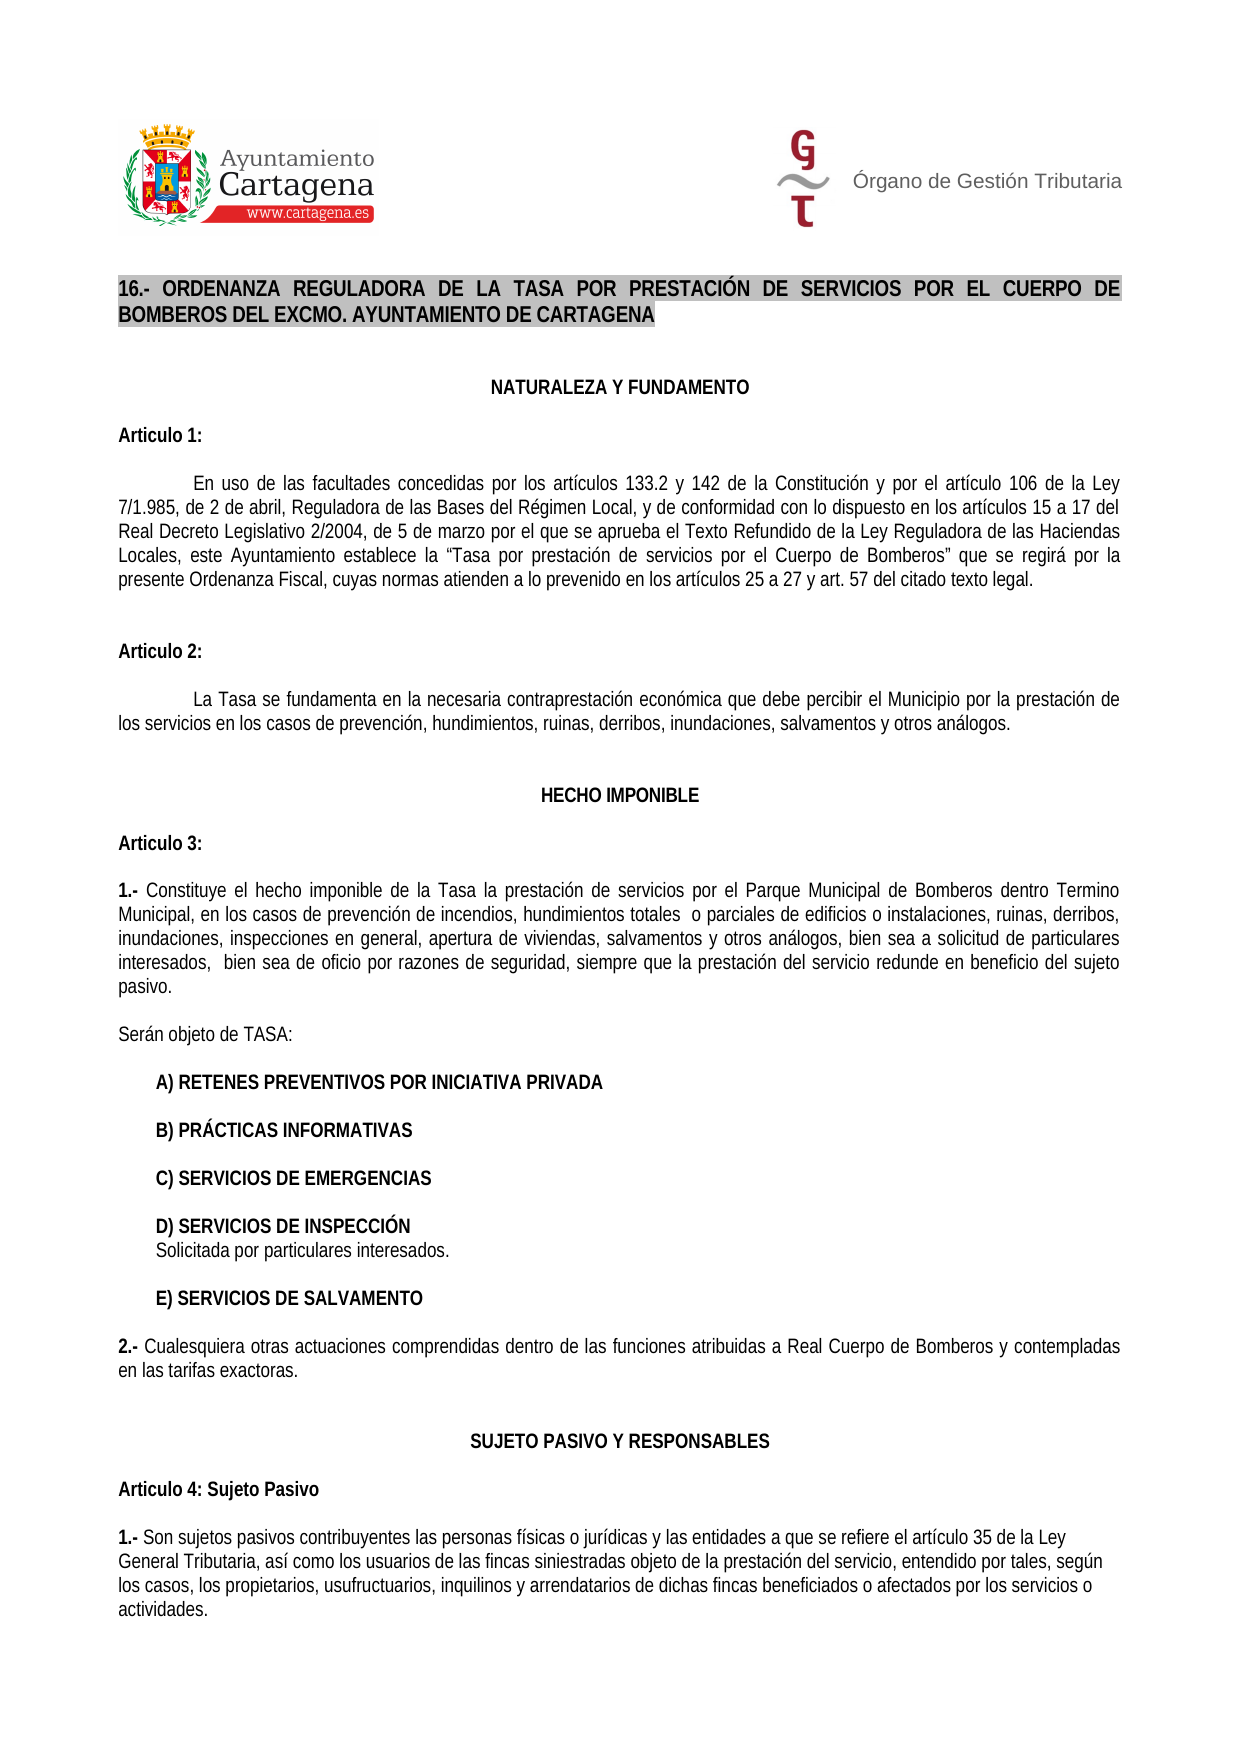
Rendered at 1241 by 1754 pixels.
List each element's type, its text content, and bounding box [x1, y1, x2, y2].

text D) SERVICIOS DE INSPECCIÓN [118, 1214, 1122, 1238]
text Solicitada por particulares interesados. [118, 1238, 1122, 1262]
text Articulo 4: Sujeto Pasivo [118, 1477, 1122, 1501]
text B) PRÁCTICAS INFORMATIVAS [118, 1118, 1122, 1142]
text En uso de las facultades concedidas por los artículos 133.2 y 142 de la Constitución y por el artículo 106 de la Ley 7/1.985, de 2 de abril, Reguladora de las Bases del Régimen Local, y de conformidad con lo dispuesto en los artículos 15 a 17 del Real Decreto Legislativo 2/2004, de 5 de marzo por el que se aprueba el Texto Refundido de la Ley Reguladora de las Haciendas Locales, este Ayuntamiento establece la “Tasa por prestación de servicios por el Cuerpo de Bomberos” que se regirá por la presente Ordenanza Fiscal, cuyas normas atienden a lo prevenido en los artículos 25 a 27 y art. 57 del citado texto legal. [118, 471, 1122, 591]
text 1.- Constituye el hecho imponible de la Tasa la prestación de servicios por el Parque Municipal de Bomberos dentro Termino Municipal, en los casos de prevención de incendios, hundimientos totales o parciales de edificios o instalaciones, ruinas, derribos, inundaciones, inspecciones en general, apertura de viviendas, salvamentos y otros análogos, bien sea a solicitud de particulares interesados, bien sea de oficio por razones de seguridad, siempre que la prestación del servicio redunde en beneficio del sujeto pasivo. [118, 878, 1122, 998]
text 1.- Son sujetos pasivos contribuyentes las personas físicas o jurídicas y las entidades a que se refiere el artículo 35 de la Ley General Tributaria, así como los usuarios de las fincas siniestradas objeto de la prestación del servicio, entendido por tales, según los casos, los propietarios, usufructuarios, inquilinos y arrendatarios de dichas fincas beneficiados o afectados por los servicios o actividades. [118, 1525, 1122, 1621]
text Articulo 1: [118, 423, 1122, 447]
text Articulo 2: [118, 639, 1122, 663]
text C) SERVICIOS DE EMERGENCIAS [118, 1166, 1122, 1190]
text 16.- ORDENANZA REGULADORA DE LA TASA POR PRESTACIÓN DE SERVICIOS POR EL CUERPO DE BOMBEROS DEL EXCMO. AYUNTAMIENTO DE CARTAGENA [118, 274, 1122, 327]
text SUJETO PASIVO Y RESPONSABLES [118, 1429, 1122, 1453]
text NATURALEZA Y FUNDAMENTO [118, 375, 1122, 399]
text La Tasa se fundamenta en la necesaria contraprestación económica que debe percibir el Municipio por la prestación de los servicios en los casos de prevención, hundimientos, ruinas, derribos, inundaciones, salvamentos y otros análogos. [118, 687, 1122, 734]
text A) RETENES PREVENTIVOS POR INICIATIVA PRIVADA [118, 1070, 1122, 1094]
text Serán objeto de TASA: [118, 1022, 1122, 1046]
text 2.- Cualesquiera otras actuaciones comprendidas dentro de las funciones atribuidas a Real Cuerpo de Bomberos y contempladas en las tarifas exactoras. [118, 1333, 1122, 1381]
picture [117, 119, 379, 236]
text E) SERVICIOS DE SALVAMENTO [118, 1286, 1122, 1309]
text Articulo 3: [118, 830, 1122, 854]
subtitle HECHO IMPONIBLE [118, 782, 1122, 806]
